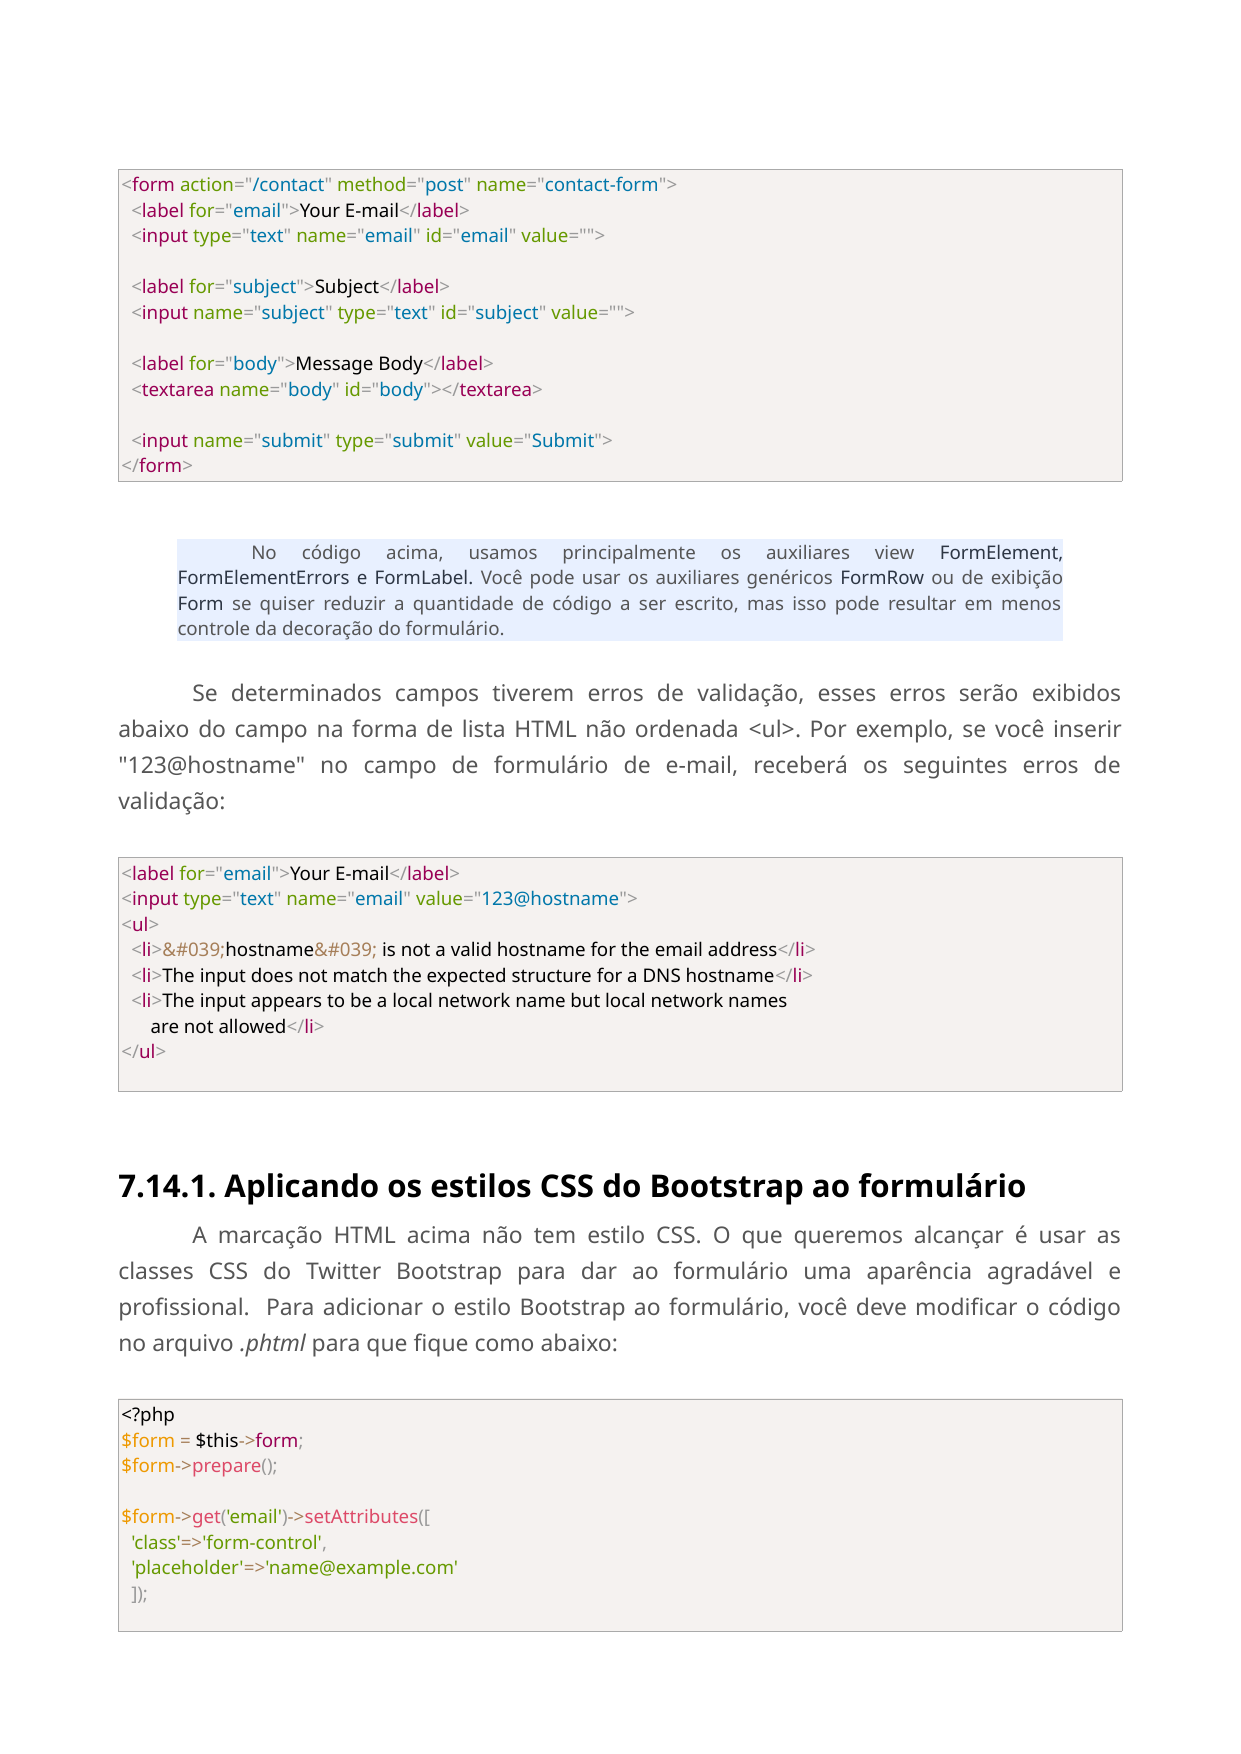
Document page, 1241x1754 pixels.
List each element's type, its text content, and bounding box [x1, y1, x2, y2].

text <label for="email">Your E-mail</label> [119, 858, 1122, 882]
text $form->get('email')->setAttributes([ [119, 1501, 1122, 1526]
text <li>The input does not match the expected structure for a DNS hostname</li> [119, 959, 1122, 984]
text <label for="body">Message Body</label> [119, 347, 1122, 373]
text 'placeholder'=>'name@example.com' [119, 1552, 1122, 1577]
text are not allowed</li> [119, 1010, 1122, 1036]
text ]); [119, 1577, 1122, 1603]
text No código acima, usamos principalmente os auxiliares view FormElement, FormElementErrors e FormLabel. Você pode usar os auxiliares genéricos FormRow ou de exibição Form se quiser reduzir a quantidade de código a ser escrito, mas isso pode resultar em menos controle da decoração do formulário. [177, 539, 1063, 641]
text <input name="submit" type="submit" value="Submit"> [119, 424, 1122, 449]
text <label for="email">Your E-mail</label> [119, 194, 1122, 220]
text <input type="text" name="email" value="123@hostname"> [119, 882, 1122, 908]
subtitle 7.14.1. Aplicando os estilos CSS do Bootstrap ao formulário [118, 1164, 1122, 1206]
text Se determinados campos tiverem erros de validação, esses erros serão exibidos abaixo do campo na forma de lista HTML não ordenada <ul>. Por exemplo, se você inserir "123@hostname" no campo de formulário de e-mail, receberá os seguintes erros de validação: [118, 677, 1122, 816]
text <input name="subject" type="text" id="subject" value=""> [119, 296, 1122, 322]
text <li>&#039;hostname&#039; is not a valid hostname for the email address</li> [119, 933, 1122, 959]
text <?php [119, 1400, 1122, 1424]
text <textarea name="body" id="body"></textarea> [119, 373, 1122, 398]
text <form action="/contact" method="post" name="contact-form"> [119, 170, 1122, 194]
text <li>The input appears to be a local network name but local network names [119, 984, 1122, 1010]
text $form->prepare(); [119, 1449, 1122, 1475]
text </form> [119, 449, 1122, 481]
text 'class'=>'form-control', [119, 1526, 1122, 1552]
text <input type="text" name="email" id="email" value=""> [119, 220, 1122, 245]
text <label for="subject">Subject</label> [119, 271, 1122, 296]
text </ul> [119, 1036, 1122, 1061]
text A marcação HTML acima não tem estilo CSS. O que queremos alcançar é usar as classes CSS do Twitter Bootstrap para dar ao formulário uma aparência agradável e profissional. Para adicionar o estilo Bootstrap ao formulário, você deve modificar o código no arquivo .phtml para que fique como abaixo: [118, 1219, 1122, 1358]
text <ul> [119, 908, 1122, 933]
text $form = $this->form; [119, 1424, 1122, 1449]
